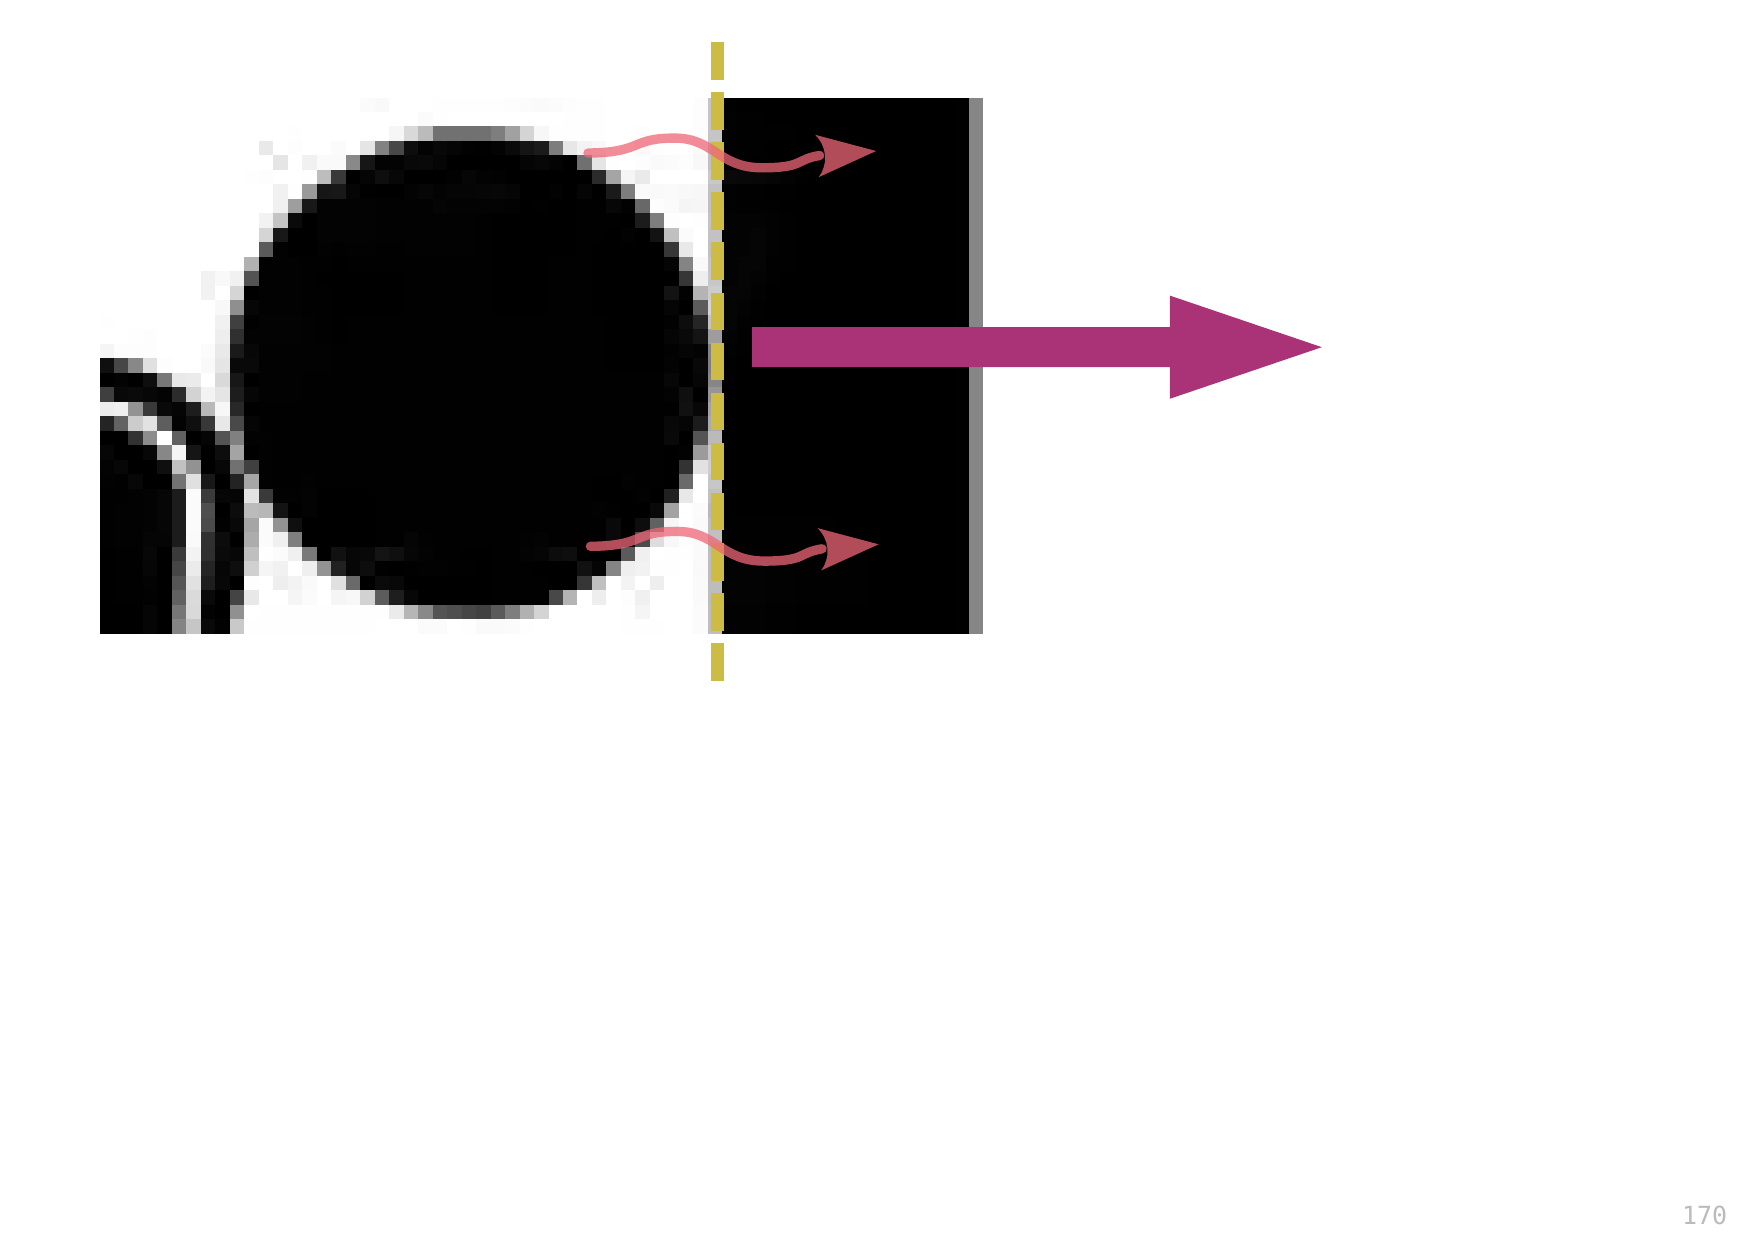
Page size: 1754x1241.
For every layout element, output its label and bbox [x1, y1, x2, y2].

text_box [752, 295, 1322, 399]
picture [100, 98, 998, 634]
